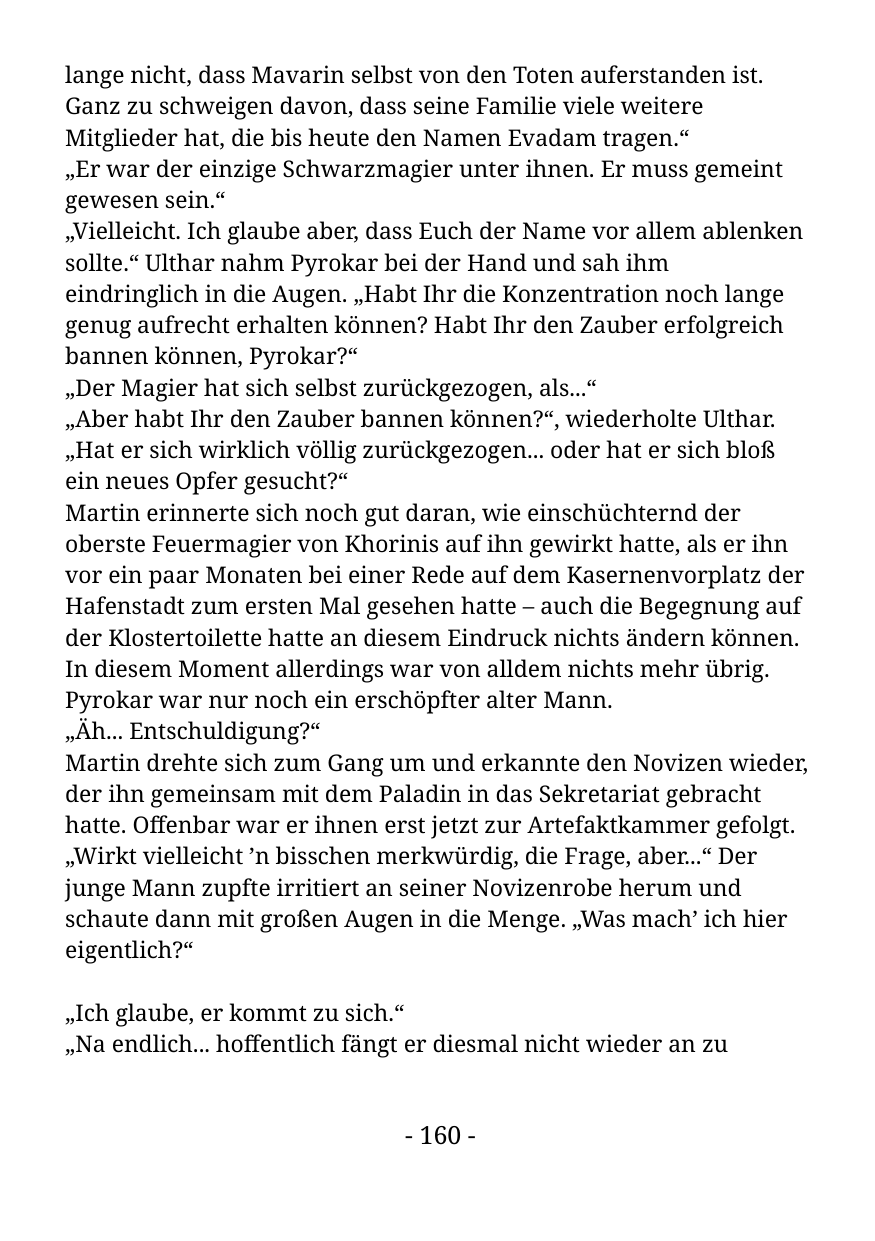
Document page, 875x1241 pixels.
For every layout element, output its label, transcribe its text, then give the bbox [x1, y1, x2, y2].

text lange nicht, dass Mavarin selbst von den Toten auferstanden ist. Ganz zu schweigen davon, dass seine Familie viele weitere Mitglieder hat, die bis heute den Namen Evadam tragen.“ „Er war der einzige Schwarzmagier unter ihnen. Er muss gemeint gewesen sein.“ „Vielleicht. Ich glaube aber, dass Euch der Name vor allem ablenken sollte.“ Ulthar nahm Pyrokar bei der Hand und sah ihm eindringlich in die Augen. „Habt Ihr die Konzentration noch lange genug aufrecht erhalten können? Habt Ihr den Zauber erfolgreich bannen können, Pyrokar?“ „Der Magier hat sich selbst zurückgezogen, als...“ „Aber habt Ihr den Zauber bannen können?“, wiederholte Ulthar. „Hat er sich wirklich völlig zurückgezogen... oder hat er sich bloß ein neues Opfer gesucht?“ Martin erinnerte sich noch gut daran, wie einschüchternd der oberste Feuermagier von Khorinis auf ihn gewirkt hatte, als er ihn vor ein paar Monaten bei einer Rede auf dem Kasernenvorplatz der Hafenstadt zum ersten Mal gesehen hatte – auch die Begegnung auf der Klostertoilette hatte an diesem Eindruck nichts ändern können. In diesem Moment allerdings war von alldem nichts mehr übrig. Pyrokar war nur noch ein erschöpfter alter Mann. „Äh... Entschuldigung?“ Martin drehte sich zum Gang um und erkannte den Novizen wieder, der ihn gemeinsam mit dem Paladin in das Sekretariat gebracht hatte. Offenbar war er ihnen erst jetzt zur Artefaktkammer gefolgt. „Wirkt vielleicht ’n bisschen merkwürdig, die Frage, aber...“ Der junge Mann zupfte irritiert an seiner Novizenrobe herum und schaute dann mit großen Augen in die Menge. „Was mach’ ich hier eigentlich?“ „Ich glaube, er kommt zu sich.“ „Na endlich... hoffentlich fängt er diesmal nicht wieder an zu [65, 59, 809, 1059]
